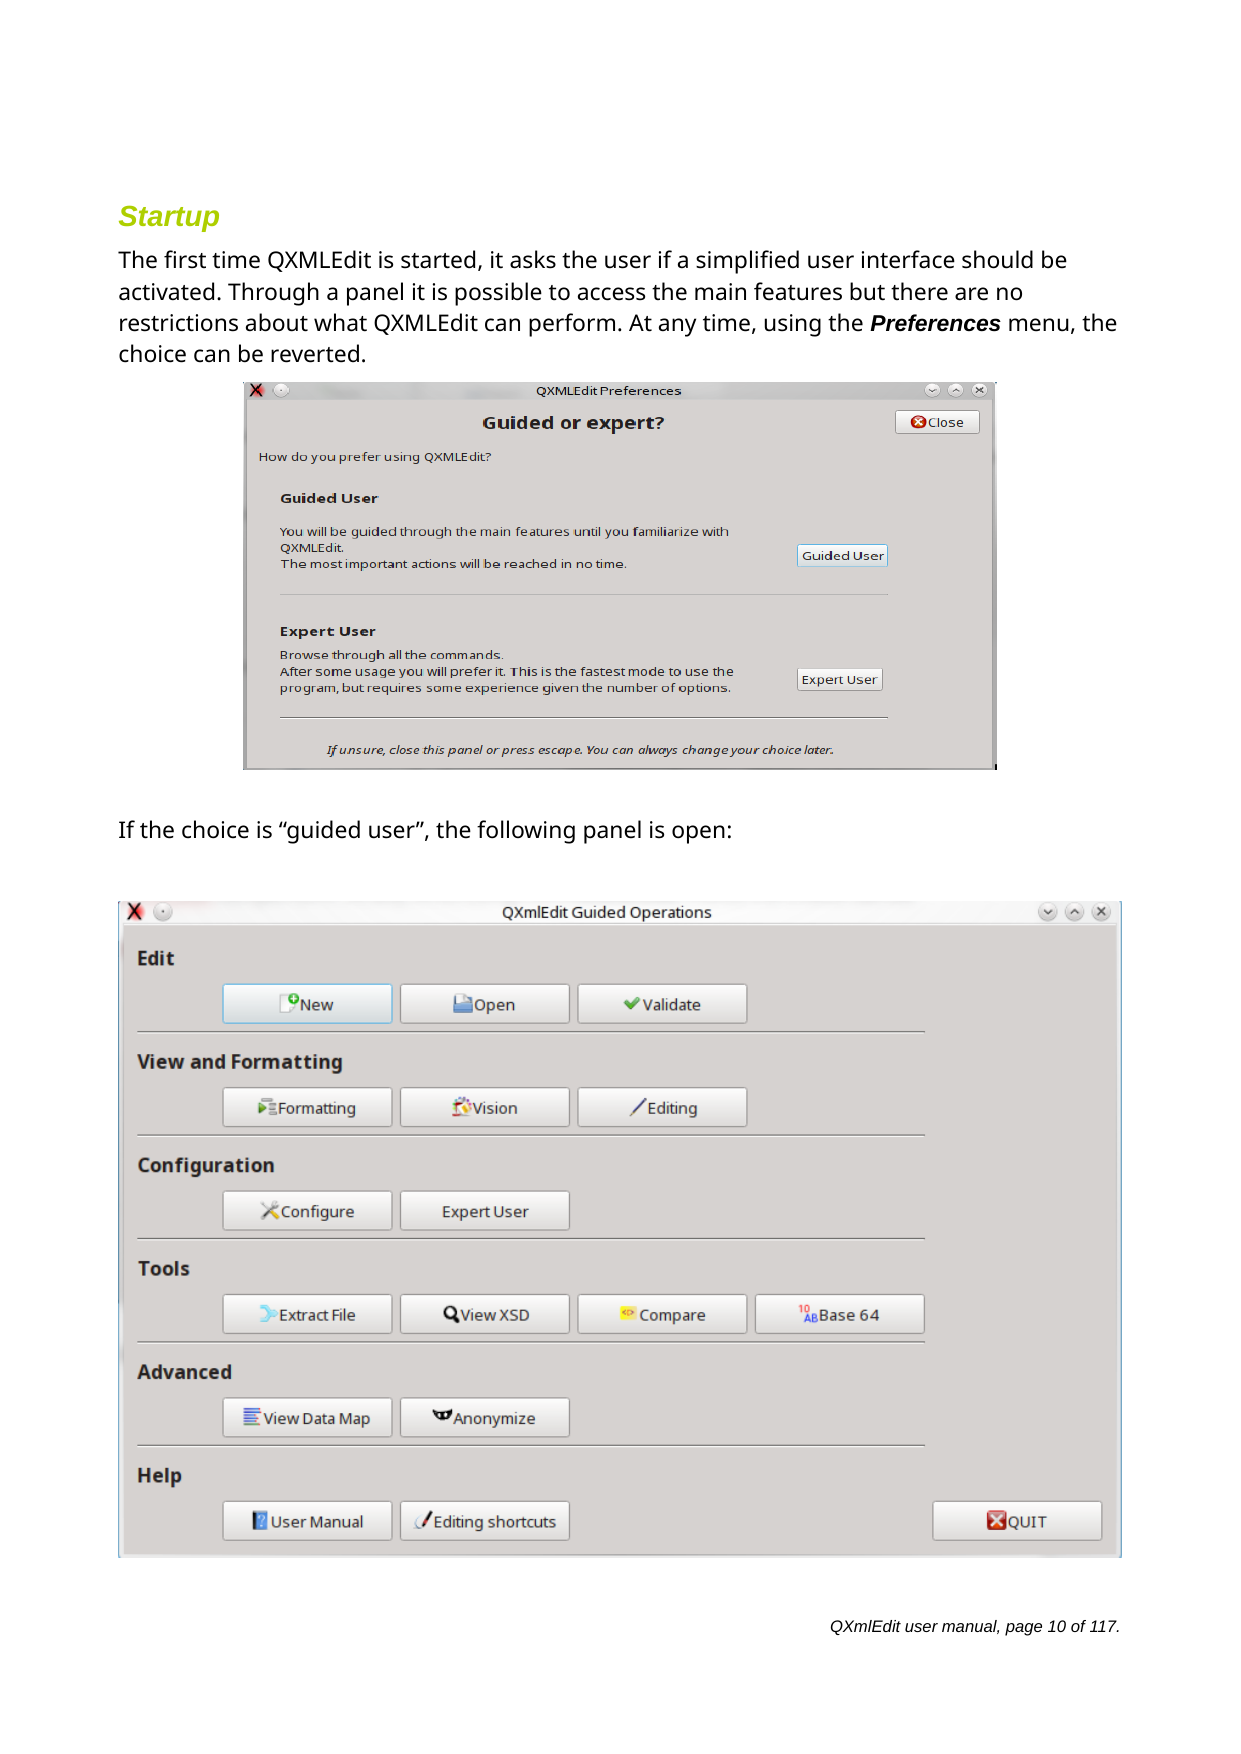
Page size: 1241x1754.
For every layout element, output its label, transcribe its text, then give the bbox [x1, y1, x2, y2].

subtitle Startup [118, 198, 1122, 232]
text The first time QXMLEdit is started, it asks the user if a simplified user interface should be activated. Through a panel it is possible to access the main features but there are no restrictions about what QXMLEdit can perform. At any time, using the Preferences menu, the choice can be reverted. [118, 244, 1122, 369]
text If the choice is “guided user”, the following panel is open: [118, 814, 1122, 845]
picture [118, 901, 1122, 1558]
picture [243, 382, 997, 770]
